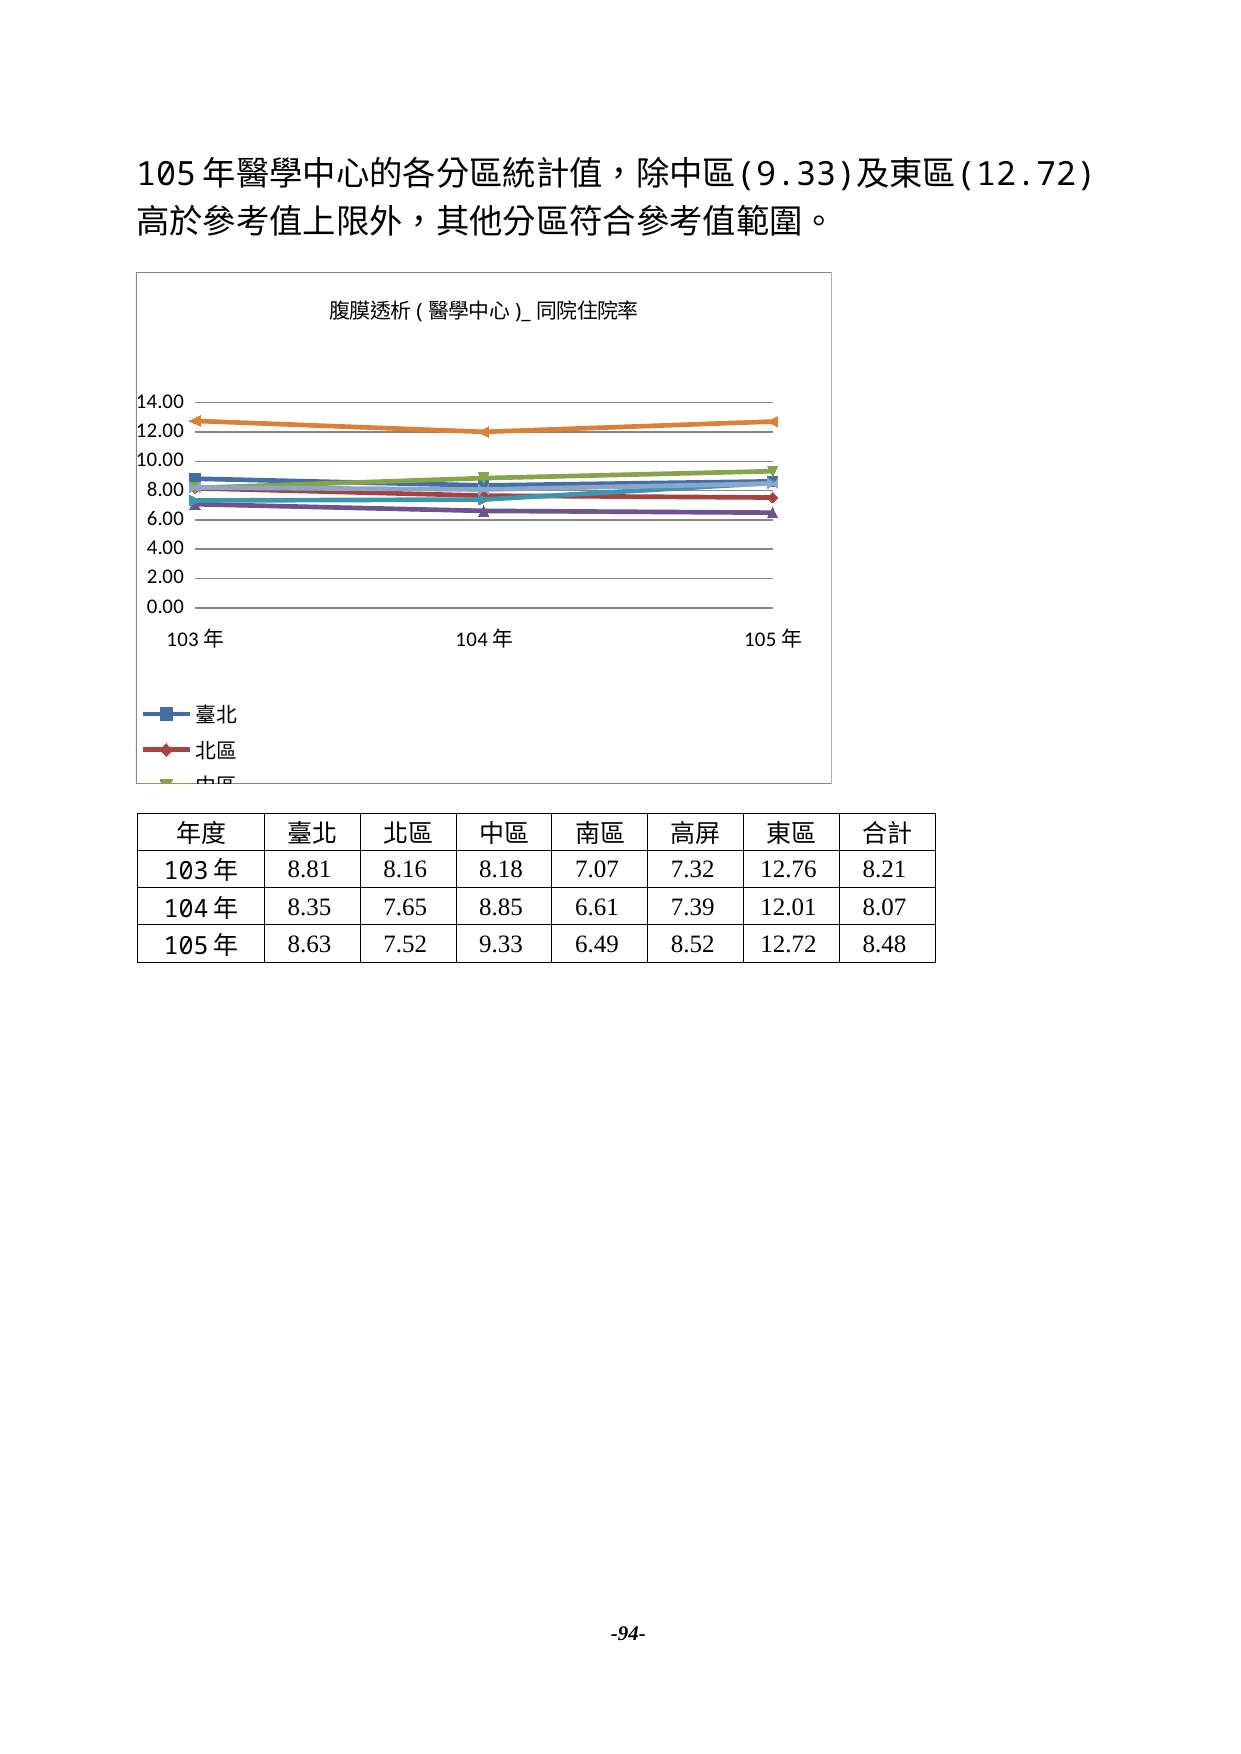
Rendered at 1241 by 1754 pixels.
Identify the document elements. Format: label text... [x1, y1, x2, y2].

table_cell 8.81 [265, 851, 360, 887]
table_cell 7.07 [552, 851, 647, 887]
table_cell 6.49 [552, 925, 647, 962]
table_cell 12.76 [744, 851, 839, 887]
table_cell 103年 [138, 851, 264, 887]
text 105年醫學中心的各分區統計值，除中區(9.33)及東區(12.72)高於參考值上限外，其他分區符合參考值範圍。 [136, 147, 1122, 243]
table_cell 8.85 [457, 888, 551, 924]
table_cell 104年 [138, 888, 264, 924]
table_cell 8.35 [265, 888, 360, 924]
table_cell 7.32 [648, 851, 743, 887]
table_header 南區 [552, 814, 647, 850]
table_cell 6.61 [552, 888, 647, 924]
table_cell 12.01 [744, 888, 839, 924]
table_cell 7.39 [648, 888, 743, 924]
table_header 北區 [361, 814, 456, 850]
table_cell 7.52 [361, 925, 456, 962]
table_header 合計 [840, 814, 935, 850]
table_header 東區 [744, 814, 839, 850]
table_header 臺北 [265, 814, 360, 850]
table_header 高屏 [648, 814, 743, 850]
table_cell 8.07 [840, 888, 935, 924]
table_cell 9.33 [457, 925, 551, 962]
table_cell 8.48 [840, 925, 935, 962]
table_header 年度 [138, 814, 264, 850]
table_cell 7.65 [361, 888, 456, 924]
table_cell 8.52 [648, 925, 743, 962]
table_header 中區 [457, 814, 551, 850]
table_cell 8.21 [840, 851, 935, 887]
table_cell 12.72 [744, 925, 839, 962]
table_cell 8.18 [457, 851, 551, 887]
table_cell 105年 [138, 925, 264, 962]
table_cell 8.63 [265, 925, 360, 962]
table_cell 8.16 [361, 851, 456, 887]
